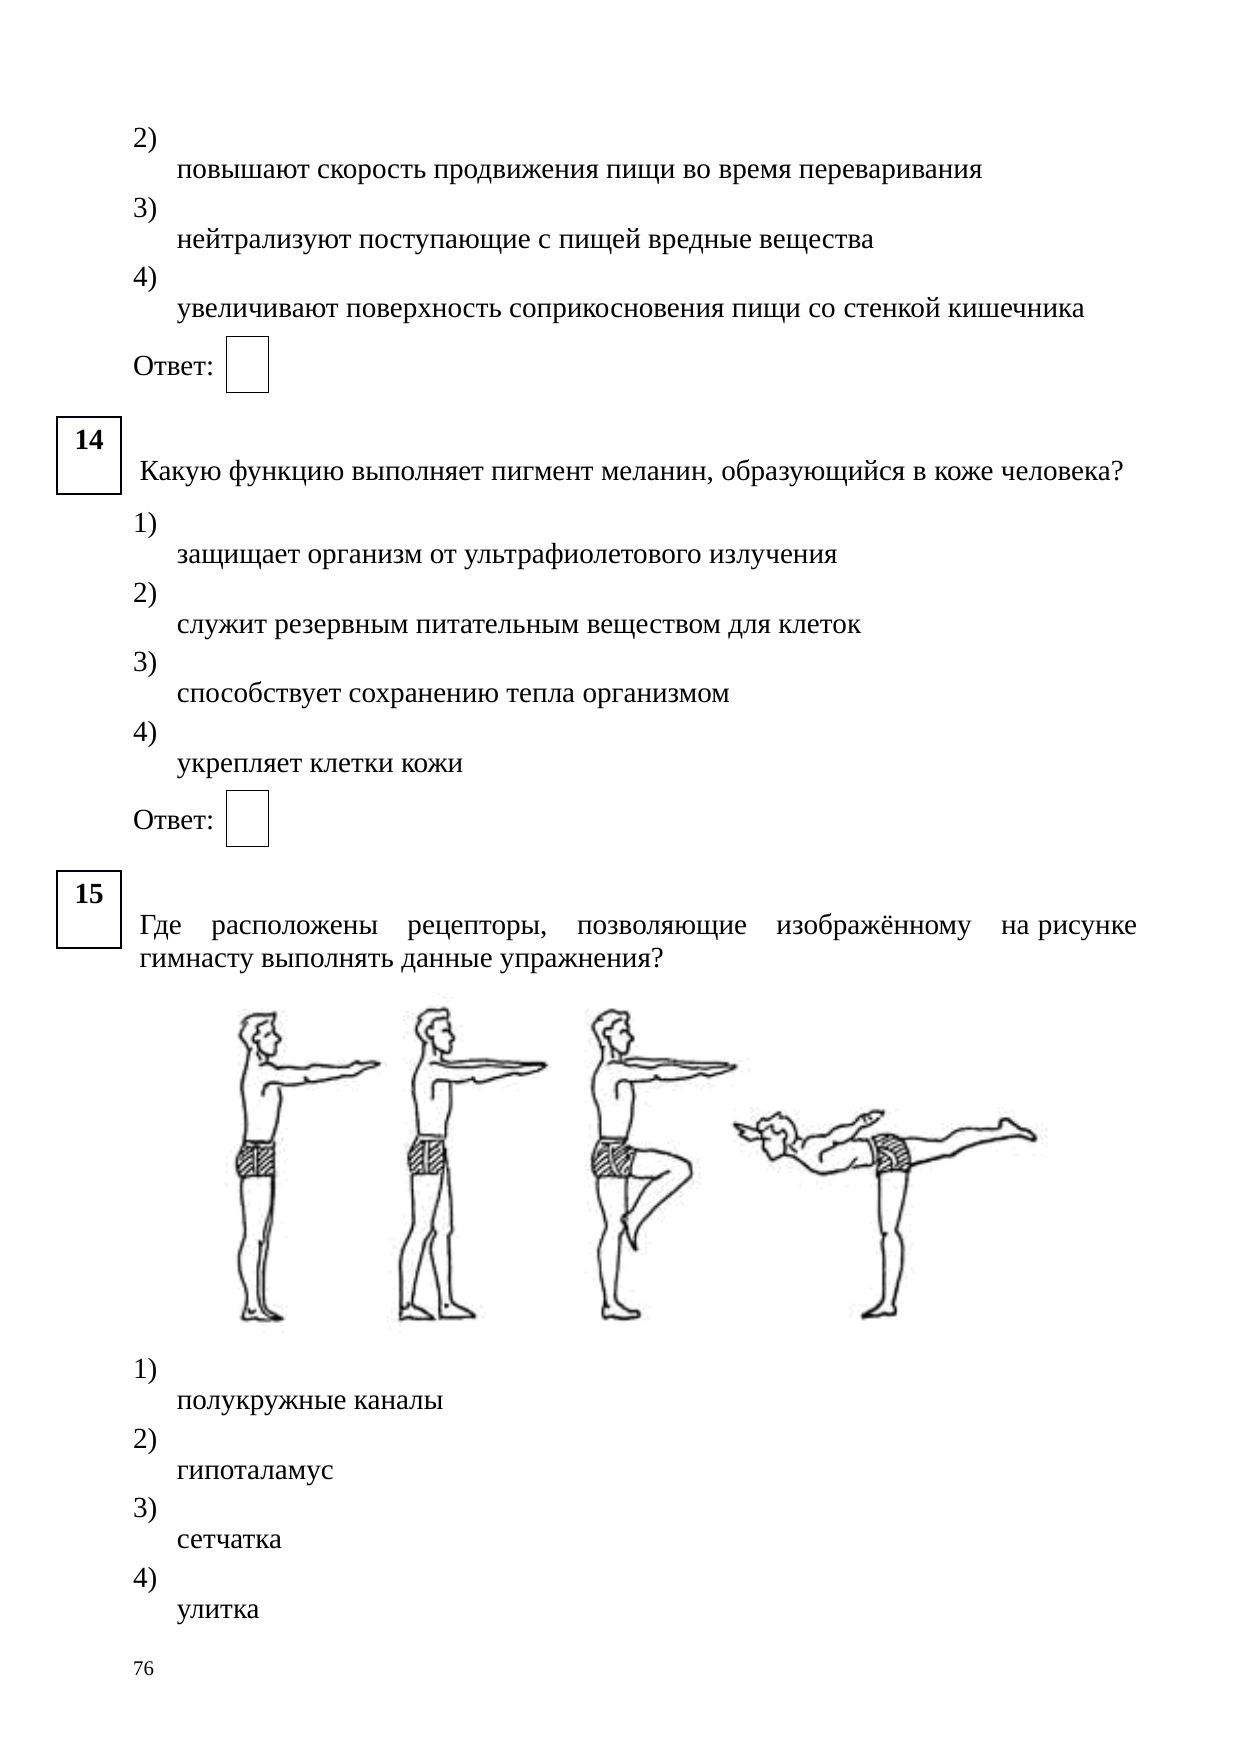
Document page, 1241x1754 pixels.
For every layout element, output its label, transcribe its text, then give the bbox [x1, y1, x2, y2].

table_cell сетчатка [177, 1488, 1107, 1557]
table_cell 2) [133, 118, 177, 188]
table_header Ответ: [133, 790, 226, 846]
text 14 [60, 420, 118, 491]
table_cell способствует сохранению тепла организмом [177, 642, 1107, 711]
table_cell увеличивают поверхность соприкосновения пищи со стенкой кишечника [177, 257, 1107, 327]
table_cell улитка [177, 1558, 1107, 1627]
table_header полукружные каналы [177, 1349, 1107, 1418]
table_header 1) [133, 1349, 177, 1418]
text 15 [60, 874, 118, 945]
table_cell 4) [133, 711, 177, 781]
table_cell 2) [133, 1419, 177, 1488]
table_header [227, 337, 268, 392]
table_cell гипоталамус [177, 1419, 1107, 1488]
table_cell 4) [133, 257, 177, 327]
table_header [227, 791, 268, 846]
table_cell нейтрализуют поступающие с пищей вредные вещества [177, 188, 1107, 257]
table_cell повышают скорость продвижения пищи во время переваривания [177, 118, 1107, 188]
table_cell укрепляет клетки кожи [177, 711, 1107, 781]
text Где расположены рецепторы, позволяющие изображённому на рисунке гимнасту выполнять данные упражнения? [133, 907, 1137, 974]
table_header 1) [133, 503, 177, 572]
table_cell 3) [133, 188, 177, 257]
table_cell 2) [133, 573, 177, 642]
table_header Ответ: [133, 336, 226, 392]
table_header защищает организм от ультрафиолетового излучения [177, 503, 1107, 572]
text Какую функцию выполняет пигмент меланин, образующийся в коже человека? [133, 453, 1137, 486]
table_cell 3) [133, 642, 177, 711]
table_cell служит резервным питательным веществом для клеток [177, 573, 1107, 642]
table_cell 4) [133, 1558, 177, 1627]
table_cell 3) [133, 1488, 177, 1557]
picture [222, 993, 1048, 1333]
